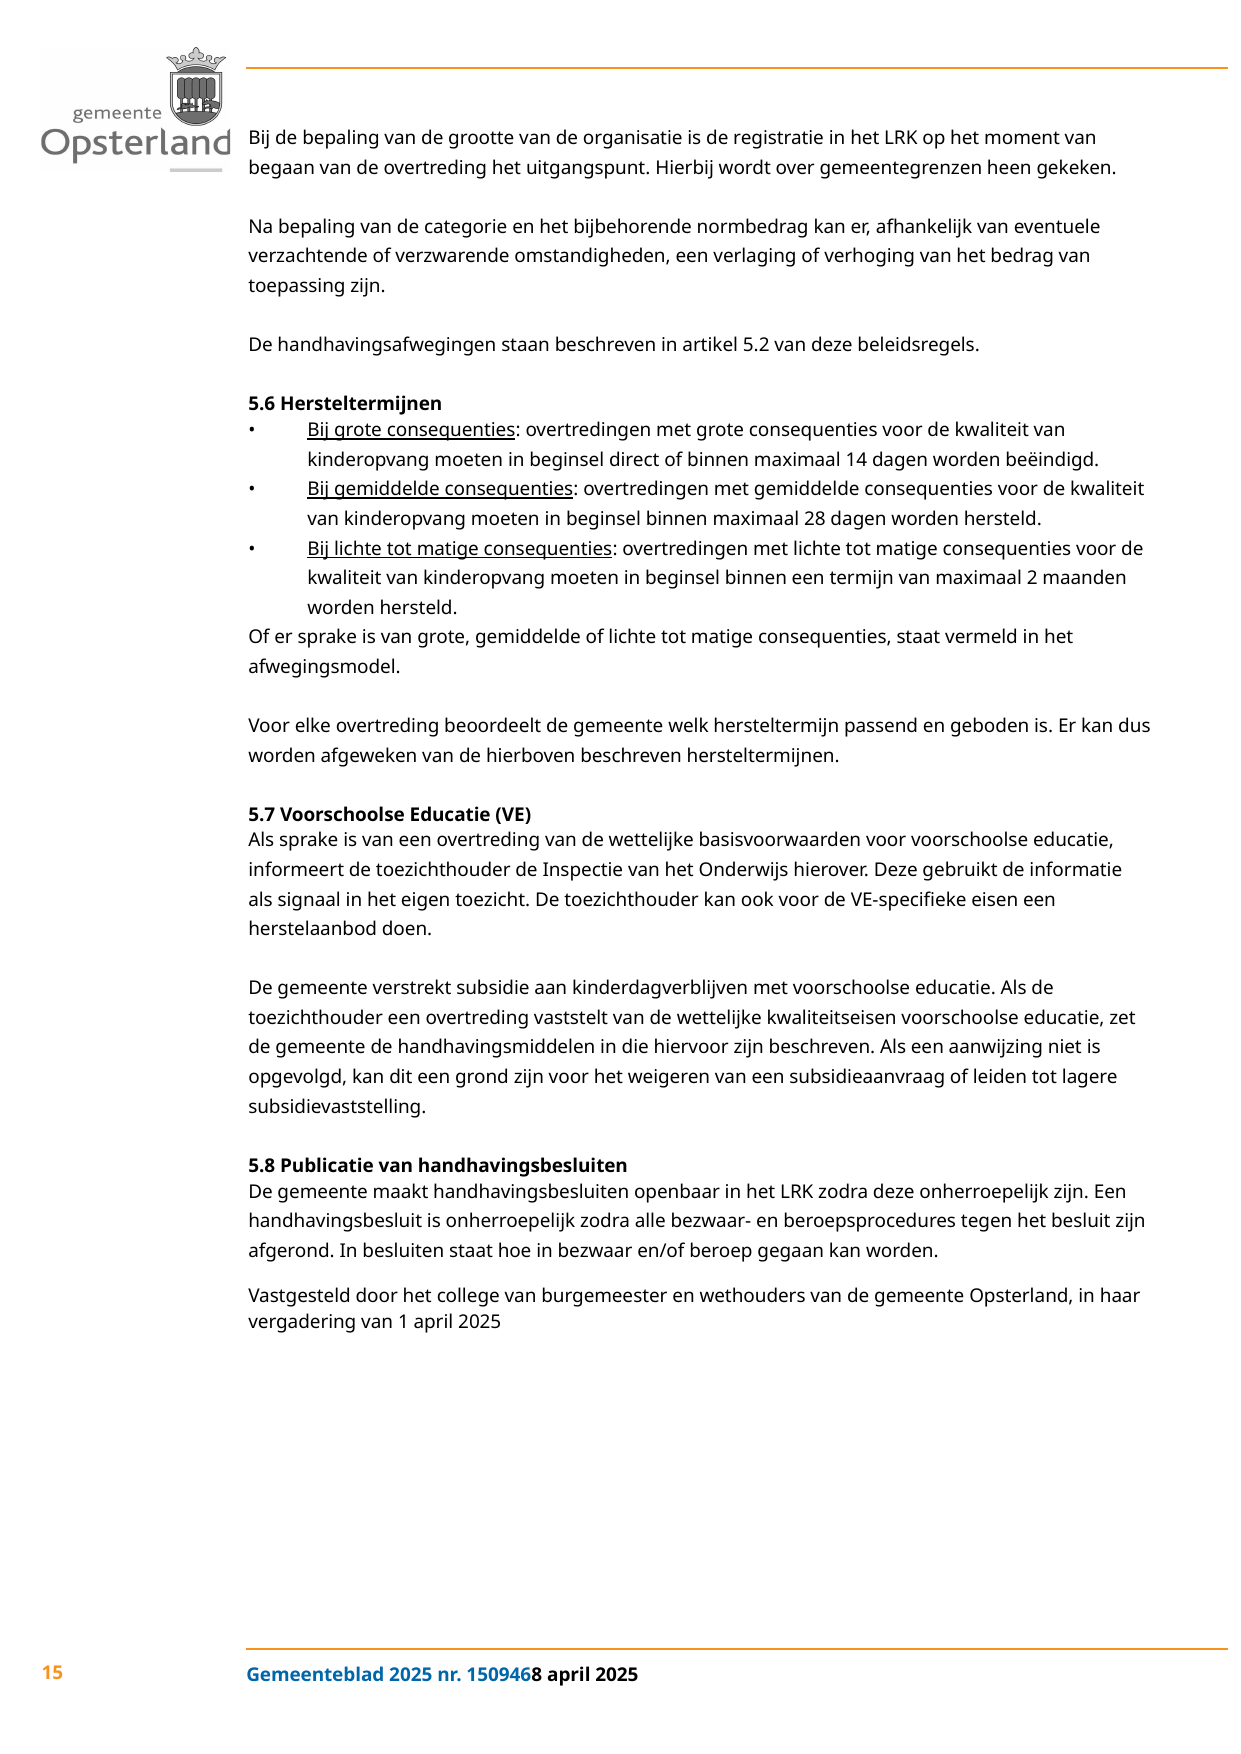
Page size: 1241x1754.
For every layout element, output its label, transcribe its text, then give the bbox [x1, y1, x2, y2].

text Voor elke overtreding beoordeelt de gemeente welk hersteltermijn passend en geboden is. Er kan dus worden afgeweken van de hierboven beschreven hersteltermijnen. [248, 712, 1152, 767]
list Bij gemiddelde consequenties: overtredingen met gemiddelde consequenties voor de kwaliteit van kinderopvang moeten in beginsel binnen maximaal 28 dagen worden hersteld. [248, 476, 1152, 531]
text Vastgesteld door het college van burgemeester en wethouders van de gemeente Opsterland, in haar vergadering van 1 april 2025 [248, 1283, 1152, 1334]
list Bij grote consequenties: overtredingen met grote consequenties voor de kwaliteit van kinderopvang moeten in beginsel direct of binnen maximaal 14 dagen worden beëindigd. [248, 416, 1152, 472]
text Als sprake is van een overtreding van de wettelijke basisvoorwaarden voor voorschoolse educatie, informeert de toezichthouder de Inspectie van het Onderwijs hierover. Deze gebruikt de informatie als signaal in het eigen toezicht. De toezichthouder kan ook voor de VE-specifieke eisen een herstelaanbod doen. [248, 827, 1152, 941]
text De handhavingsafwegingen staan beschreven in artikel 5.2 van deze beleidsregels. [248, 331, 1152, 357]
text 5.7 Voorschoolse Educatie (VE) [248, 801, 1152, 827]
text De gemeente maakt handhavingsbesluiten openbaar in het LRK zodra deze onherroepelijk zijn. Een handhavingsbesluit is onherroepelijk zodra alle bezwaar- en beroepsprocedures tegen het besluit zijn afgerond. In besluiten staat hoe in bezwaar en/of beroep gegaan kan worden. [248, 1178, 1152, 1263]
list Bij lichte tot matige consequenties: overtredingen met lichte tot matige consequenties voor de kwaliteit van kinderopvang moeten in beginsel binnen een termijn van maximaal 2 maanden worden hersteld. [248, 535, 1152, 619]
text Bij de bepaling van de grootte van de organisatie is de registratie in het LRK op het moment van begaan van de overtreding het uitgangspunt. Hierbij wordt over gemeentegrenzen heen gekeken. [248, 124, 1152, 180]
text De gemeente verstrekt subsidie aan kinderdagverblijven met voorschoolse educatie. Als de toezichthouder een overtreding vaststelt van de wettelijke kwaliteitseisen voorschoolse educatie, zet de gemeente de handhavingsmiddelen in die hiervoor zijn beschreven. Als een aanwijzing niet is opgevolgd, kan dit een grond zijn voor het weigeren van een subsidieaanvraag of leiden tot lagere subsidievaststelling. [248, 974, 1152, 1119]
text Na bepaling van de categorie en het bijbehorende normbedrag kan er, afhankelijk van eventuele verzachtende of verzwarende omstandigheden, een verlaging of verhoging van het bedrag van toepassing zijn. [248, 213, 1152, 298]
text 5.8 Publicatie van handhavingsbesluiten [248, 1152, 1152, 1178]
picture [41, 47, 231, 172]
text Of er sprake is van grote, gemiddelde of lichte tot matige consequenties, staat vermeld in het afwegingsmodel. [248, 623, 1152, 679]
text 5.6 Hersteltermijnen [248, 391, 1152, 416]
